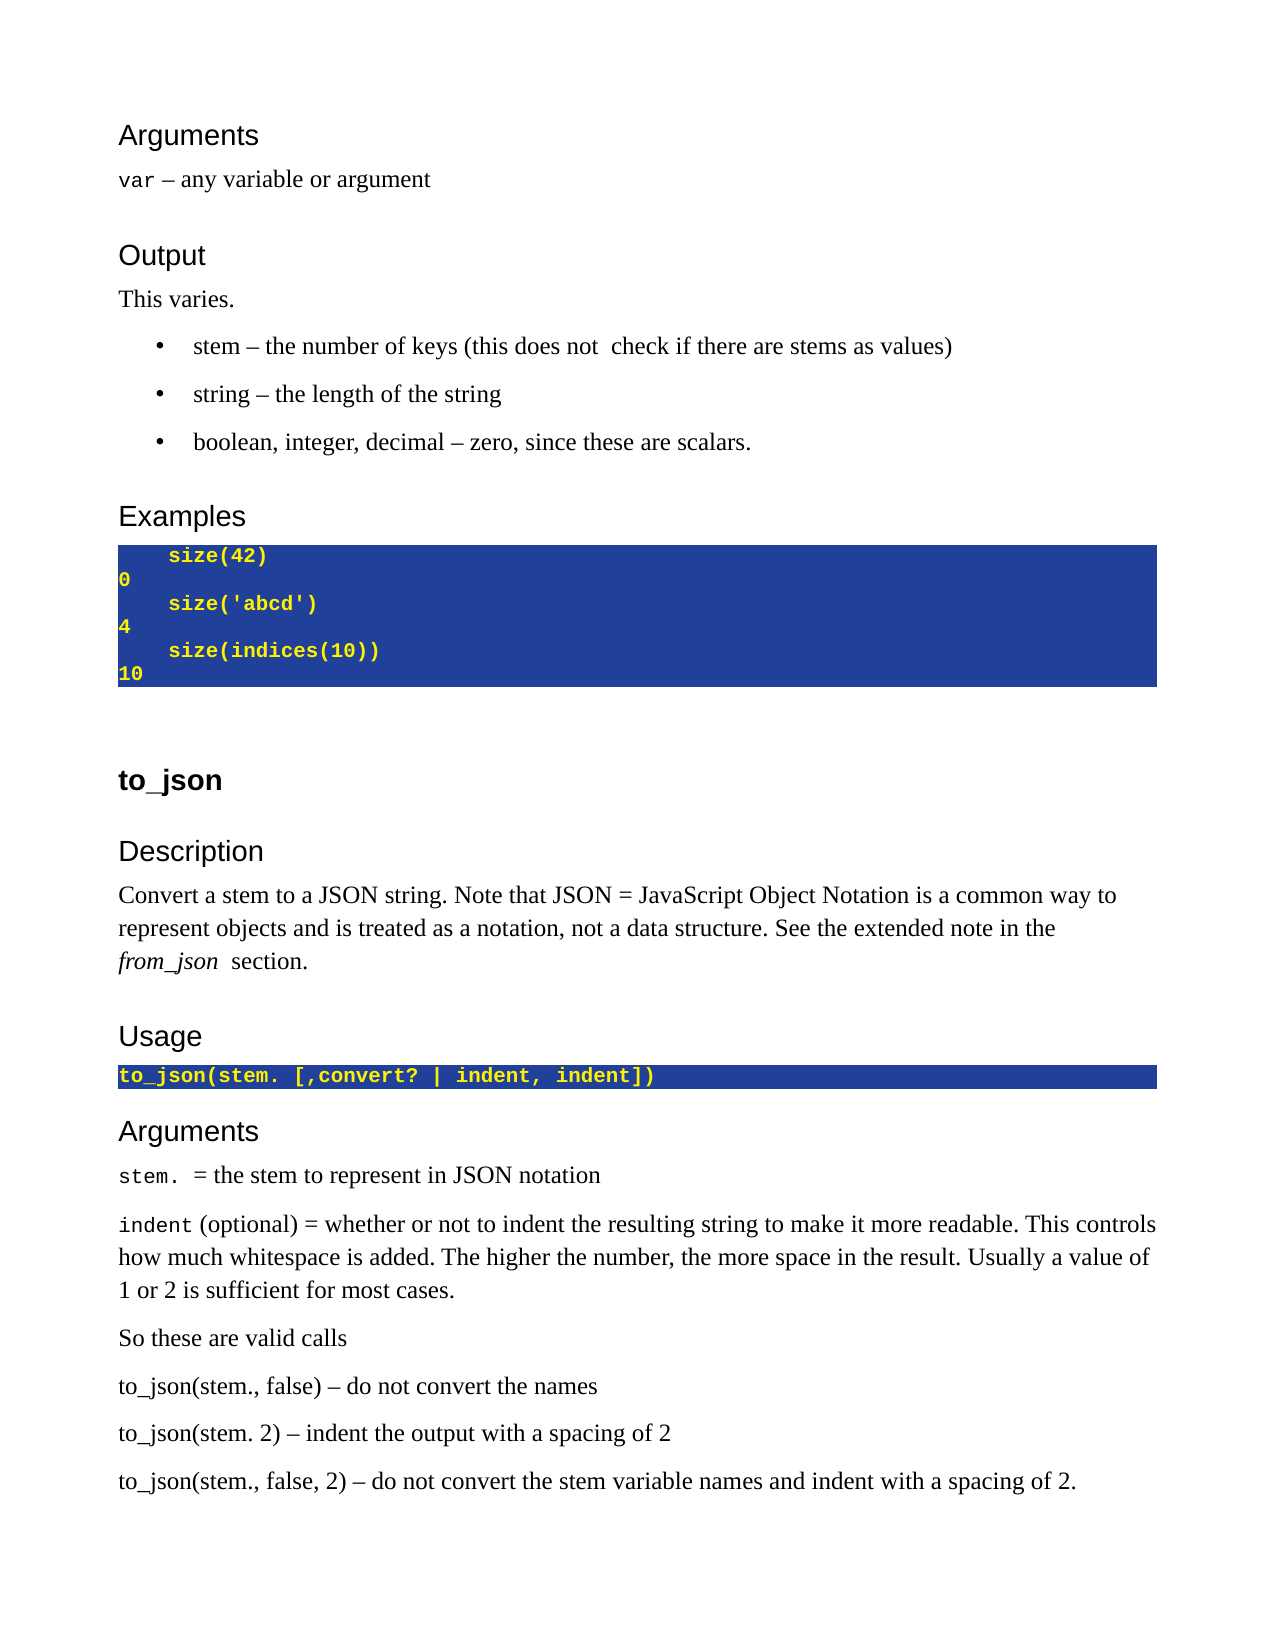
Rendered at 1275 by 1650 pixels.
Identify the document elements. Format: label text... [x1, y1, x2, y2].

text indent (optional) = whether or not to indent the resulting string to make it more readable. This controls how much whitespace is added. The higher the number, the more space in the result. Usually a value of 1 or 2 is sufficient for most cases. [118, 1209, 1157, 1304]
subtitle to_json [118, 762, 1157, 796]
subtitle Arguments [118, 1114, 1157, 1148]
text size(42) [118, 545, 1157, 569]
text to_json(stem., false, 2) – do not convert the stem variable names and indent with a spacing of 2. [118, 1466, 1157, 1495]
text 10 [118, 663, 1157, 687]
text This varies. [118, 284, 1157, 312]
text to_json(stem. [,convert? | indent, indent]) [118, 1065, 1157, 1089]
subtitle Examples [118, 499, 1157, 533]
text 0 [118, 569, 1157, 592]
text size(indices(10)) [118, 640, 1157, 663]
list stem – the number of keys (this does not check if there are stems as values) [156, 331, 1157, 360]
subtitle Arguments [118, 118, 1157, 152]
list string – the length of the string [156, 379, 1157, 408]
list boolean, integer, decimal – zero, since these are scalars. [156, 427, 1157, 455]
text size('abcd') [118, 592, 1157, 616]
text var – any variable or argument [118, 164, 1157, 194]
text Convert a stem to a JSON string. Note that JSON = JavaScript Object Notation is a common way to represent objects and is treated as a notation, not a data structure. See the extended note in the from_json section. [118, 880, 1157, 975]
text stem. = the stem to represent in JSON notation [118, 1160, 1157, 1190]
text to_json(stem. 2) – indent the output with a spacing of 2 [118, 1418, 1157, 1447]
text So these are valid calls [118, 1323, 1157, 1352]
subtitle Output [118, 238, 1157, 271]
text to_json(stem., false) – do not convert the names [118, 1371, 1157, 1399]
text 4 [118, 616, 1157, 640]
subtitle Usage [118, 1019, 1157, 1053]
subtitle Description [118, 834, 1157, 867]
